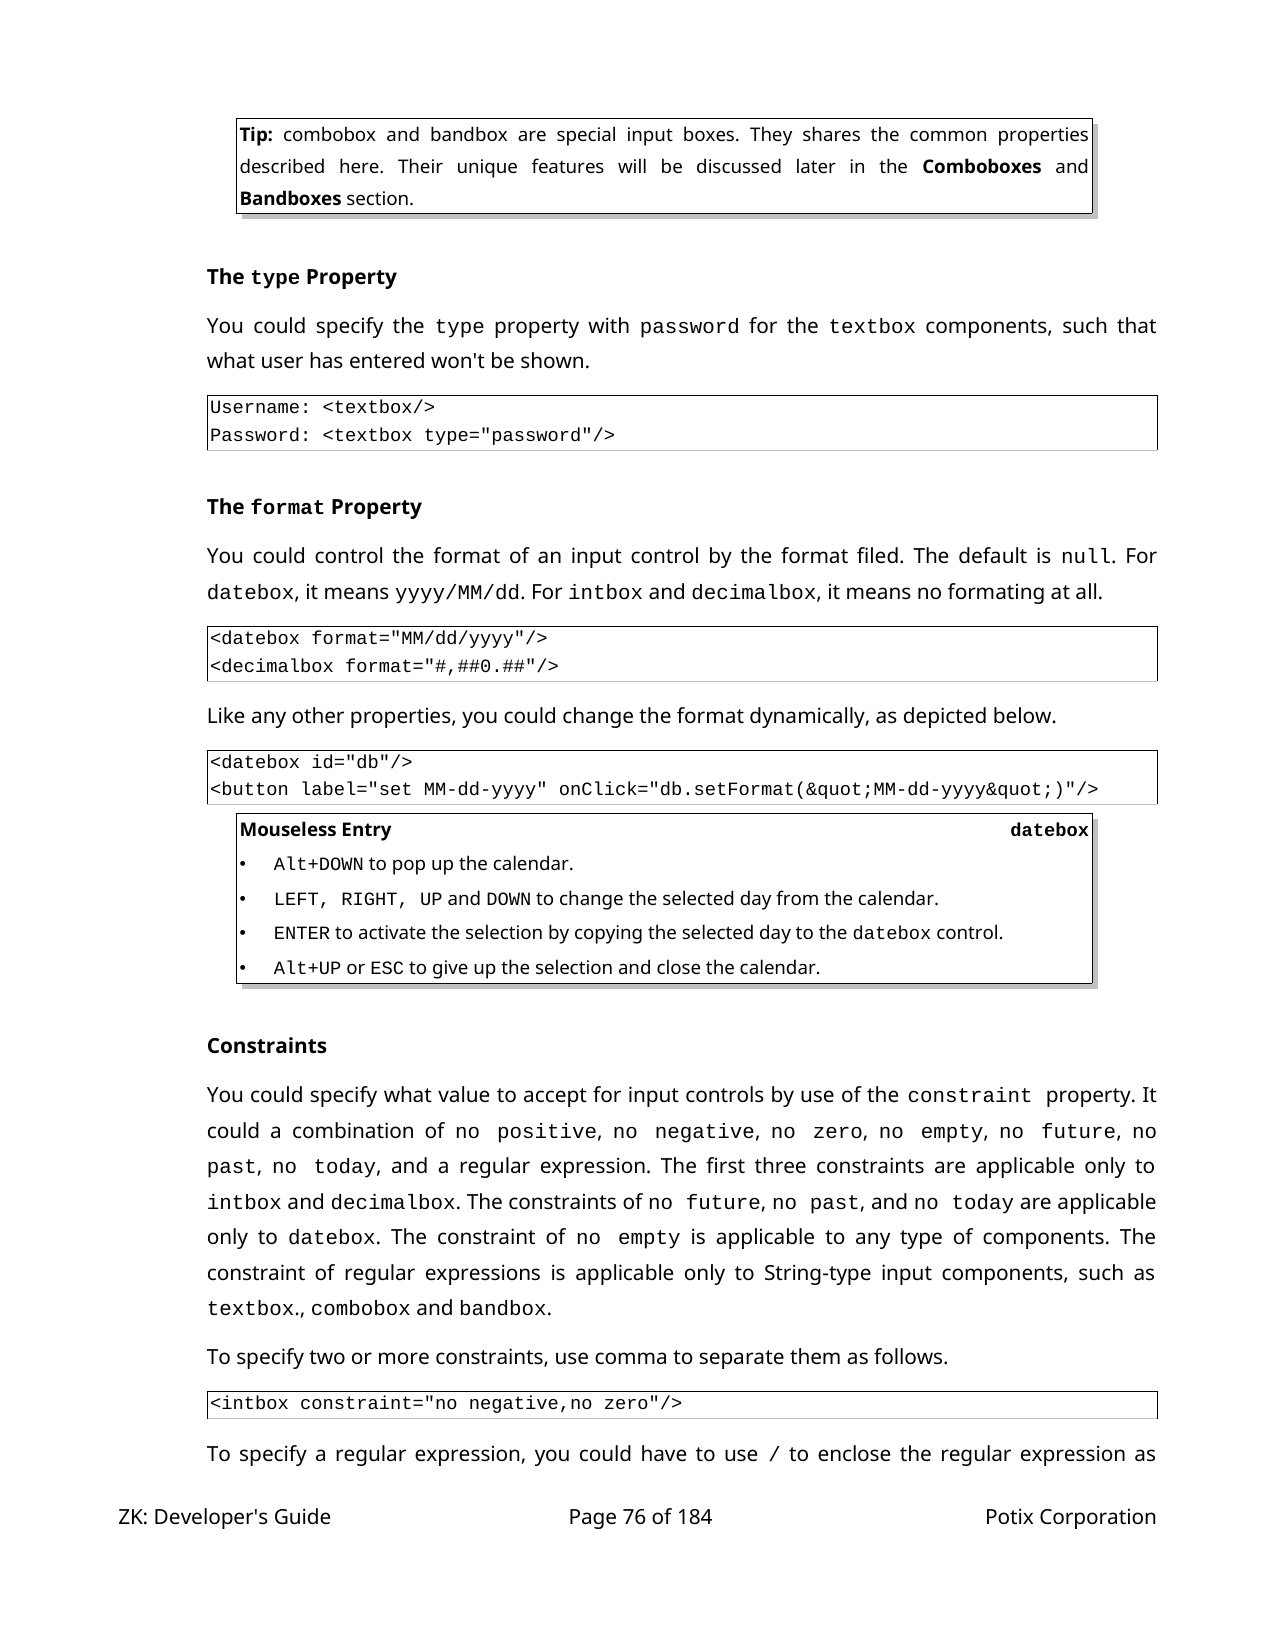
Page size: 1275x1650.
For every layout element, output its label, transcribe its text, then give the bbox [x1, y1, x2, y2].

list Alt+DOWN to pop up the calendar. [237, 847, 1092, 876]
subtitle Constraints [207, 1031, 1157, 1060]
list ENTER to activate the selection by copying the selected day to the datebox control. [237, 917, 1092, 945]
text Password: <textbox type="password"/> [208, 423, 1157, 450]
text You could specify what value to accept for input controls by use of the constraint property. It could a combination of no positive, no negative, no zero, no empty, no future, no past, no today, and a regular expression. The first three constraints are applicable only to intbox and decimalbox. The constraints of no future, no past, and no today are applicable only to datebox. The constraint of no empty is applicable to any type of components. The constraint of regular expressions is applicable only to String-type input components, such as textbox., combobox and bandbox. [207, 1080, 1157, 1322]
list Alt+UP or ESC to give up the selection and close the calendar. [237, 951, 1092, 983]
text Tip: combobox and bandbox are special input boxes. They shares the common properties described here. Their unique features will be discussed later in the Comboboxes and Bandboxes section. [237, 119, 1092, 213]
list LEFT, RIGHT, UP and DOWN to change the selected day from the calendar. [237, 882, 1092, 911]
text To specify a regular expression, you could have to use / to enclose the regular expression as [207, 1439, 1157, 1468]
text To specify two or more constraints, use comma to separate them as follows. [207, 1342, 1157, 1371]
text <intbox constraint="no negative,no zero"/> [208, 1392, 1157, 1418]
text <decimalbox format="#,##0.##"/> [208, 653, 1157, 681]
text You could specify the type property with password for the textbox components, such that what user has entered won't be shown. [207, 311, 1157, 375]
text <datebox id="db"/> <button label="set MM-dd-yyyy" onClick="db.setFormat(&quot;MM-dd-yyyy&quot;)"/> [208, 751, 1157, 804]
text Mouseless Entry datebox [237, 814, 1092, 842]
text You could control the format of an input control by the format filed. The default is null. For datebox, it means yyyy/MM/dd. For intbox and decimalbox, it means no formating at all. [207, 542, 1157, 606]
text Username: <textbox/> [208, 396, 1157, 420]
subtitle The format Property [207, 492, 1157, 521]
text <datebox format="MM/dd/yyyy"/> [208, 627, 1157, 651]
text Like any other properties, you could change the format dynamically, as depicted below. [207, 701, 1157, 729]
subtitle The type Property [207, 262, 1157, 290]
